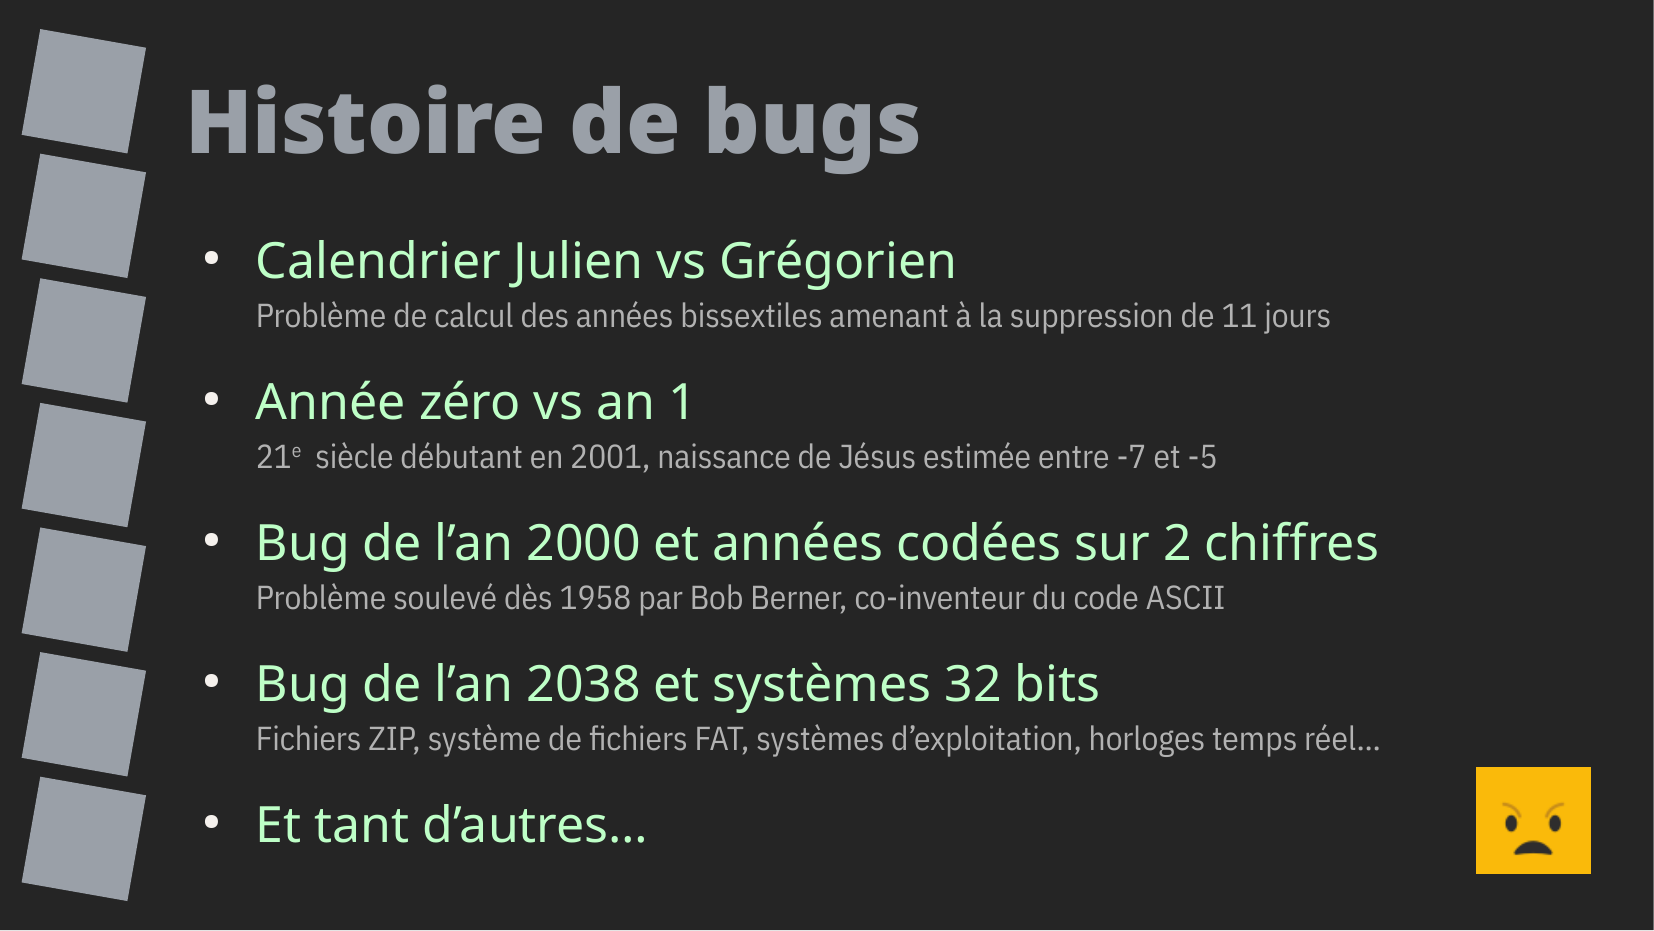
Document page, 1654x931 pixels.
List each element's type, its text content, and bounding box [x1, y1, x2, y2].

list Calendrier Julien vs Grégorien Problème de calcul des années bissextiles amenant à la suppression de 11 jours Année zéro vs an 1 21e siècle débutant en 2001, naissance de Jésus estimée entre -7 et -5 Bug de l’an 2000 et années codées sur 2 chiffres Problème soulevé dès 1958 par Bob Berner, co-inventeur du code ASCII Bug de l’an 2038 et systèmes 32 bits Fichiers ZIP, système de fichiers FAT, systèmes d’exploitation, horloges temps réel… Et tant d’autres… [184, 225, 1636, 901]
picture [1476, 767, 1591, 874]
title Histoire de bugs [184, 59, 1654, 154]
